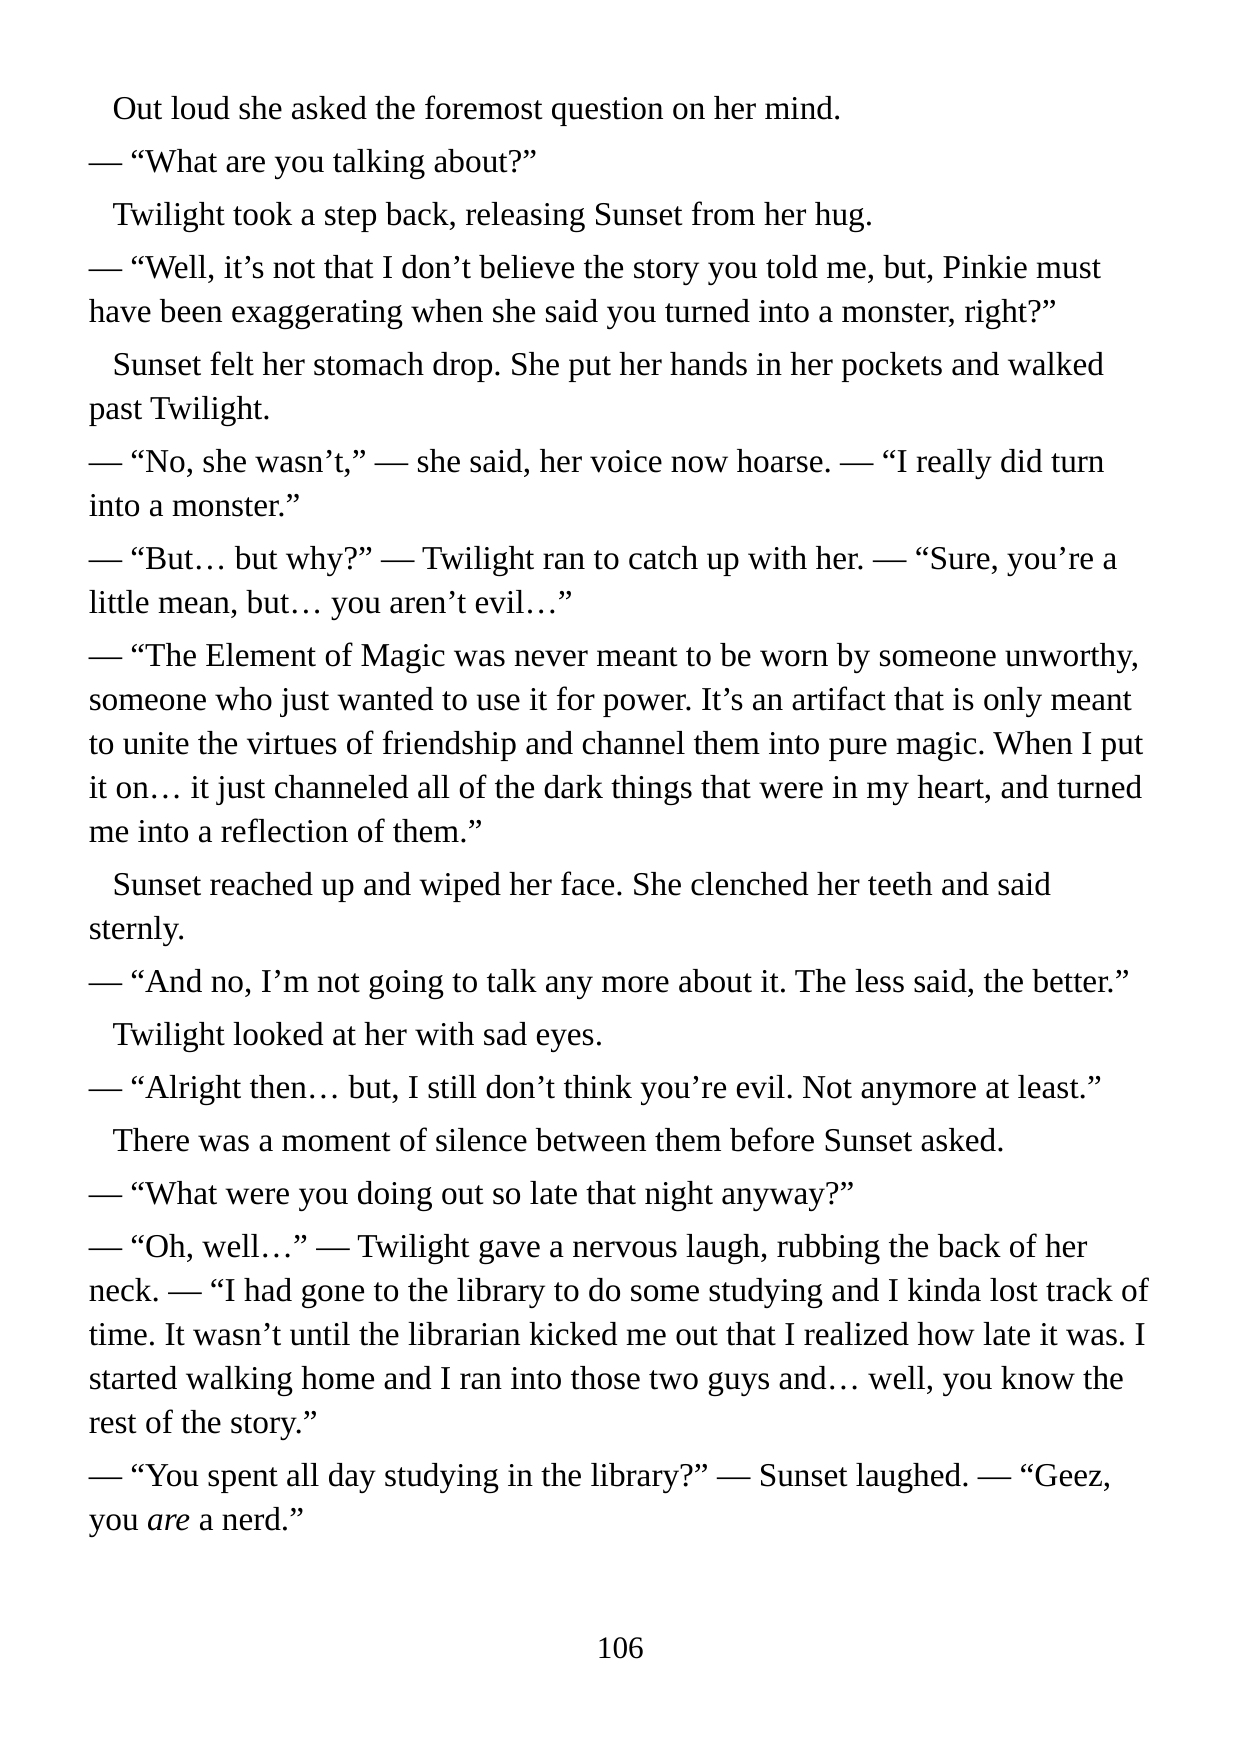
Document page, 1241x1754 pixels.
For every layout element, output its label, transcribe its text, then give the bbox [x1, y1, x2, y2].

text — “What are you talking about?” [88, 141, 1152, 180]
text There was a moment of silence between them before Sunset asked. [88, 1120, 1152, 1158]
text Sunset felt her stomach drop. She put her hands in her pockets and walked past Twilight. [88, 344, 1152, 427]
text — “Alright then… but, I still don’t think you’re evil. Not anymore at least.” [88, 1067, 1152, 1106]
text Out loud she asked the foremost question on her mind. [88, 88, 1152, 127]
text — “No, she wasn’t,” — she said, her voice now hoarse. — “I really did turn into a monster.” [88, 441, 1152, 524]
text — “Well, it’s not that I don’t believe the story you told me, but, Pinkie must have been exaggerating when she said you turned into a monster, right?” [88, 247, 1152, 330]
text — “Oh, well…” — Twilight gave a nervous laugh, rubbing the back of her neck. — “I had gone to the library to do some studying and I kinda lost track of time. It wasn’t until the librarian kicked me out that I realized how late it was. I started walking home and I ran into those two guys and… well, you know the rest of the story.” [88, 1226, 1152, 1441]
text Twilight took a step back, releasing Sunset from her hug. [88, 194, 1152, 233]
text — “What were you doing out so late that night anyway?” [88, 1173, 1152, 1211]
text — “But… but why?” — Twilight ran to catch up with her. — “Sure, you’re a little mean, but… you aren’t evil…” [88, 538, 1152, 621]
text — “And no, I’m not going to talk any more about it. The less said, the better.” [88, 961, 1152, 1000]
text — “The Element of Magic was never meant to be worn by someone unworthy, someone who just wanted to use it for power. It’s an artifact that is only meant to unite the virtues of friendship and channel them into pure magic. When I put it on… it just channeled all of the dark things that were in my heart, and turned me into a reflection of them.” [88, 635, 1152, 850]
text Twilight looked at her with sad eyes. [88, 1014, 1152, 1053]
text — “You spent all day studying in the library?” — Sunset laughed. — “Geez, you are a nerd.” [88, 1455, 1152, 1537]
text Sunset reached up and wiped her face. She clenched her teeth and said sternly. [88, 864, 1152, 947]
